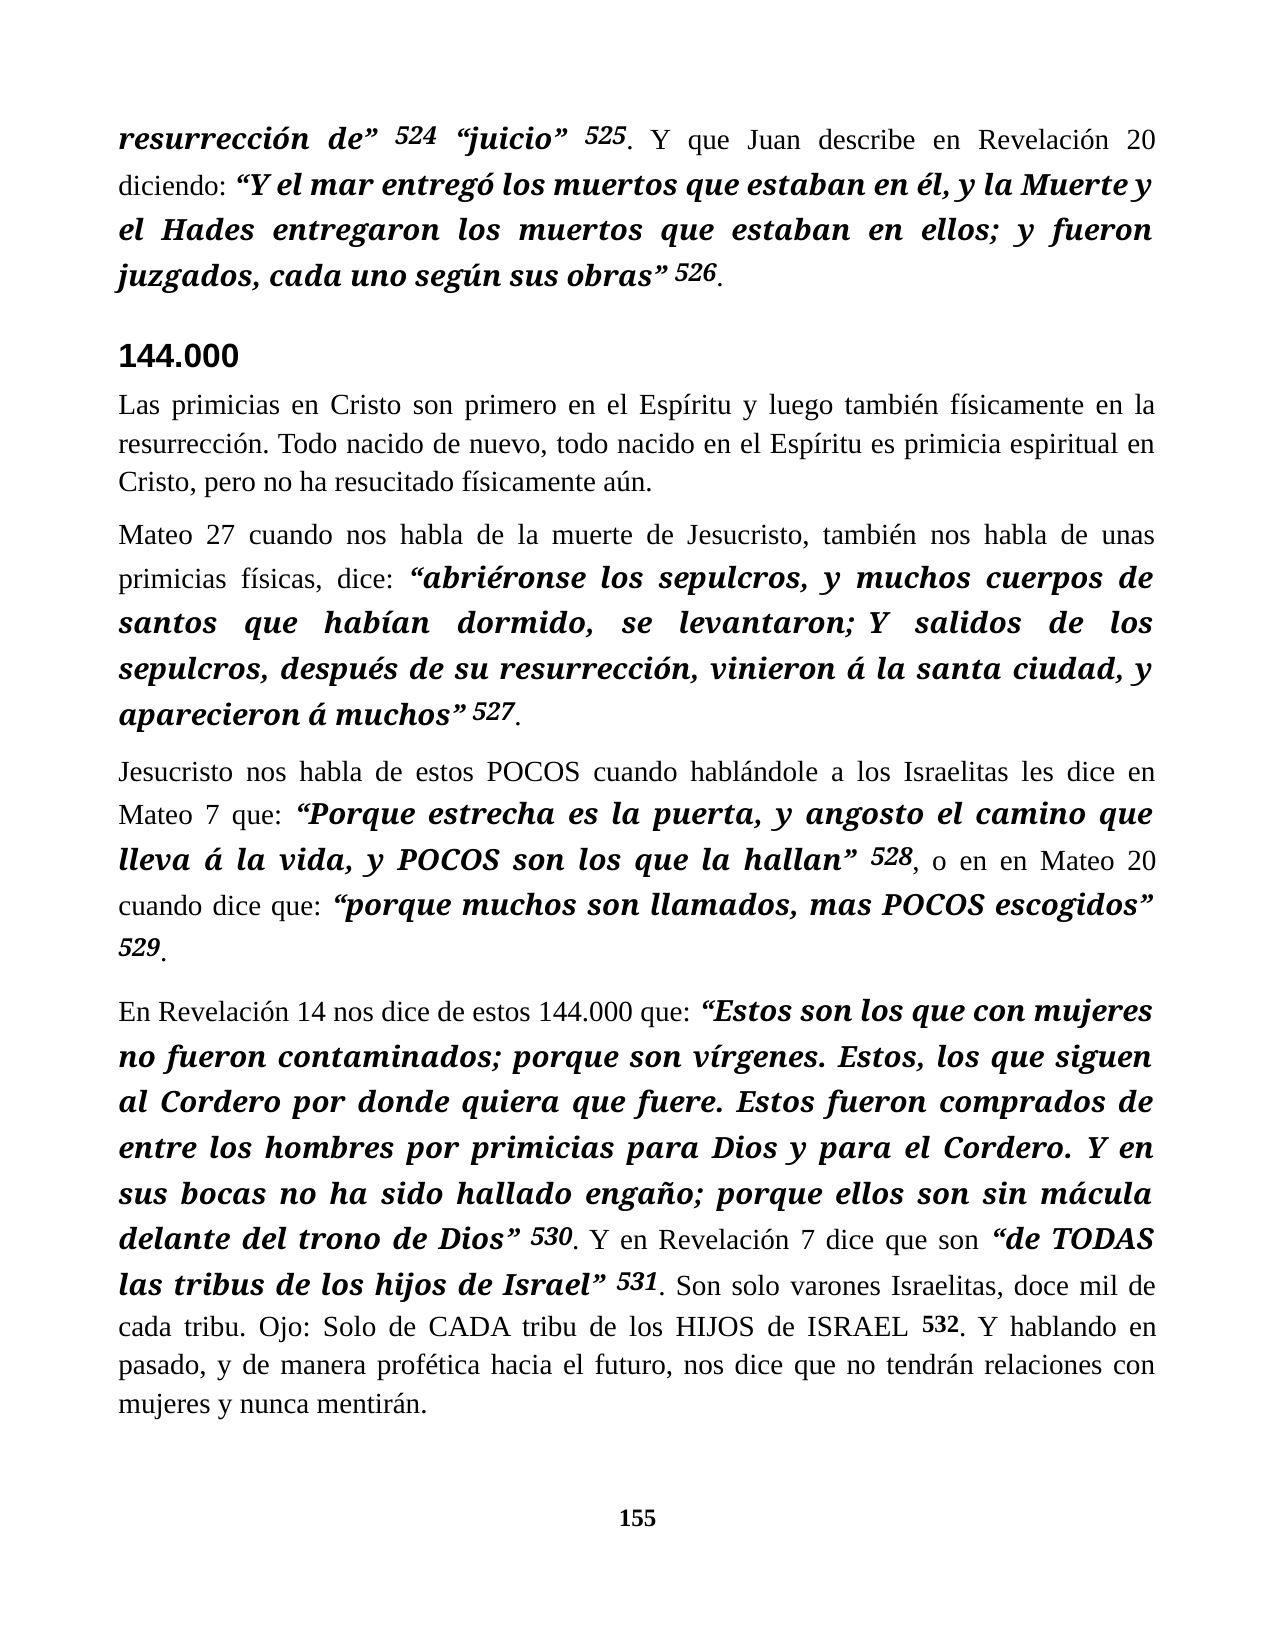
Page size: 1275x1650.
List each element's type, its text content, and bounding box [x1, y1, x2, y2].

subtitle 144.000 [118, 336, 1157, 375]
text Mateo 27 cuando nos habla de la muerte de Jesucristo, también nos habla de unas primicias físicas, dice: “abriéronse los sepulcros, y muchos cuerpos de santos que habían dormido, se levantaron; Y salidos de los sepulcros, después de su resurrección, vinieron á la santa ciudad, y aparecieron á muchos” . [118, 517, 1157, 733]
text Las primicias en Cristo son primero en el Espíritu y luego también físicamente en la resurrección. Todo nacido de nuevo, todo nacido en el Espíritu es primicia espiritual en Cristo, pero no ha resucitado físicamente aún. [118, 387, 1157, 498]
text En Revelación 14 nos dice de estos 144.000 que: “Estos son los que con mujeres no fueron contaminados; porque son vírgenes. Estos, los que siguen al Cordero por donde quiera que fuere. Estos fueron comprados de entre los hombres por primicias para Dios y para el Cordero. Y en sus bocas no ha sido hallado engaño; porque ellos son sin mácula delante del trono de Dios” . Y en Revelación 7 dice que son “de TODAS las tribus de los hijos de Israel” . Son solo varones Israelitas, doce mil de cada tribu. Ojo: Solo de CADA tribu de los HIJOS de ISRAEL . Y hablando en pasado, y de manera profética hacia el futuro, nos dice que no tendrán relaciones con mujeres y nunca mentirán. [118, 991, 1157, 1419]
text Jesucristo nos habla de estos POCOS cuando hablándole a los Israelitas les dice en Mateo 7 que: “Porque estrecha es la puerta, y angosto el camino que lleva á la vida, y POCOS son los que la hallan” , o en en Mateo 20 cuando dice que: “porque muchos son llamados, mas POCOS escogidos” . [118, 754, 1157, 970]
text resurrección de” “juicio” . Y que Juan describe en Revelación 20 diciendo: “Y el mar entregó los muertos que estaban en él, y la Muerte y el Hades entregaron los muertos que estaban en ellos; y fueron juzgados, cada uno según sus obras” . [118, 118, 1157, 295]
